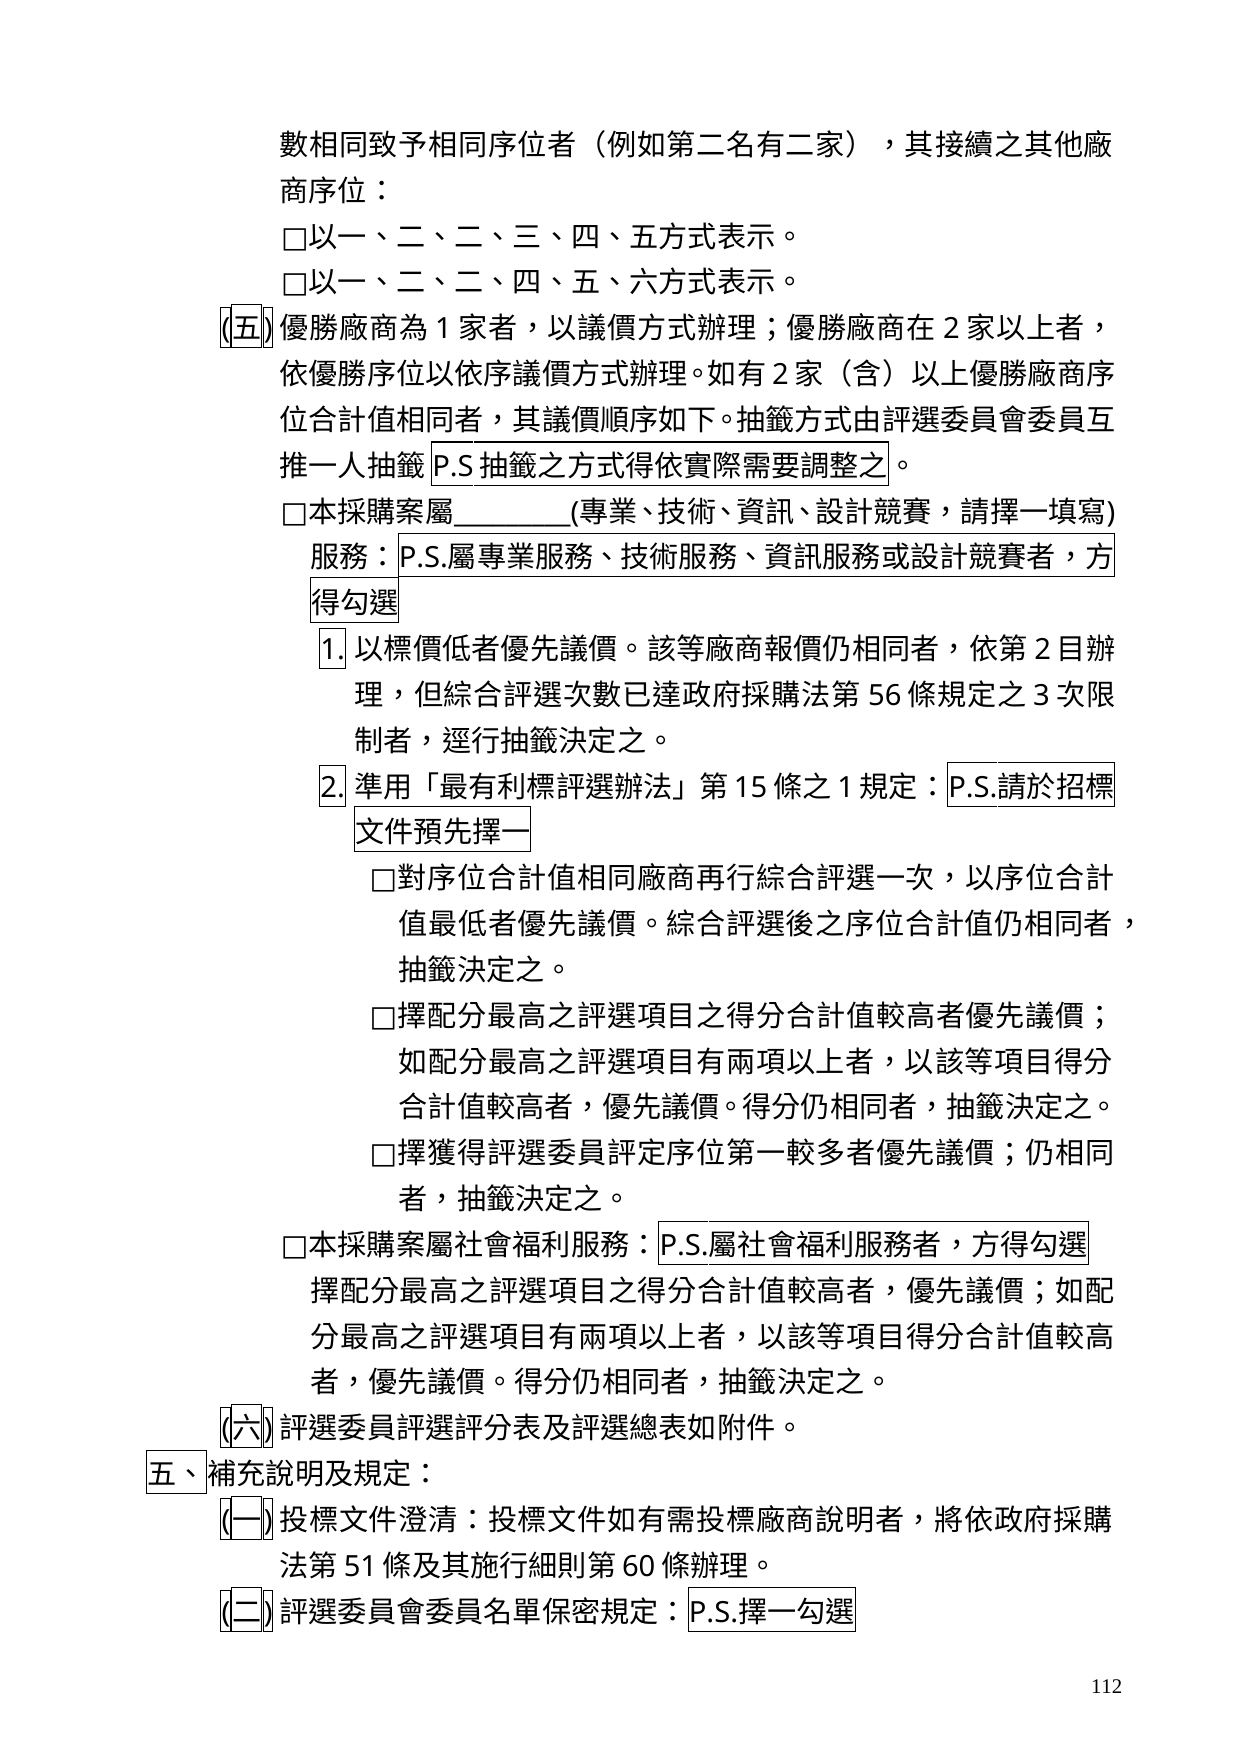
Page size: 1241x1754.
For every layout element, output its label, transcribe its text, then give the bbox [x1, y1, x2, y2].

list 評選委員評選評分表及評選總表如附件。 [220, 1402, 1115, 1448]
text □擇配分最高之評選項目之得分合計值較高者優先議價；如配分最高之評選項目有兩項以上者，以該等項目得分合計值較高者，優先議價。得分仍相同者，抽籤決定之。 [369, 989, 1115, 1127]
list 評選委員會委員名單保密規定：P.S.擇一勾選 [220, 1585, 1115, 1631]
list 以標價低者優先議價。該等廠商報價仍相同者，依第2目辦理，但綜合評選次數已達政府採購法第56條規定之3次限制者，逕行抽籤決定之。 [319, 623, 1115, 760]
text □本採購案屬_________(專業、技術、資訊、設計競賽，請擇一填寫)服務：P.S.屬專業服務、技術服務、資訊服務或設計競賽者，方得勾選 [280, 485, 1115, 623]
text □擇獲得評選委員評定序位第一較多者優先議價；仍相同者，抽籤決定之。 [369, 1127, 1115, 1219]
text □本採購案屬社會福利服務：P.S.屬社會福利服務者，方得勾選 [281, 1219, 1115, 1264]
list 數相同致予相同序位者（例如第二名有二家），其接續之其他廠商序位： [220, 119, 1115, 210]
list 準用「最有利標評選辦法」第15條之1規定：P.S.請於招標文件預先擇一 [319, 760, 1115, 852]
text □對序位合計值相同廠商再行綜合評選一次，以序位合計值最低者優先議價。綜合評選後之序位合計值仍相同者，抽籤決定之。 [369, 852, 1115, 989]
list 補充說明及規定： [146, 1448, 1122, 1494]
text 擇配分最高之評選項目之得分合計值較高者，優先議價；如配分最高之評選項目有兩項以上者，以該等項目得分合計值較高者，優先議價。得分仍相同者，抽籤決定之。 [310, 1264, 1115, 1402]
text □以一、二、二、三、四、五方式表示。 [281, 210, 1115, 256]
text □以一、二、二、四、五、六方式表示。 [281, 256, 1115, 302]
list 優勝廠商為1家者，以議價方式辦理；優勝廠商在2家以上者，依優勝序位以依序議價方式辦理。如有2家（含）以上優勝廠商序位合計值相同者，其議價順序如下。抽籤方式由評選委員會委員互推一人抽籤P.S抽籤之方式得依實際需要調整之。 [220, 302, 1115, 485]
list 投標文件澄清：投標文件如有需投標廠商說明者，將依政府採購法第51條及其施行細則第60條辦理。 [220, 1494, 1115, 1585]
